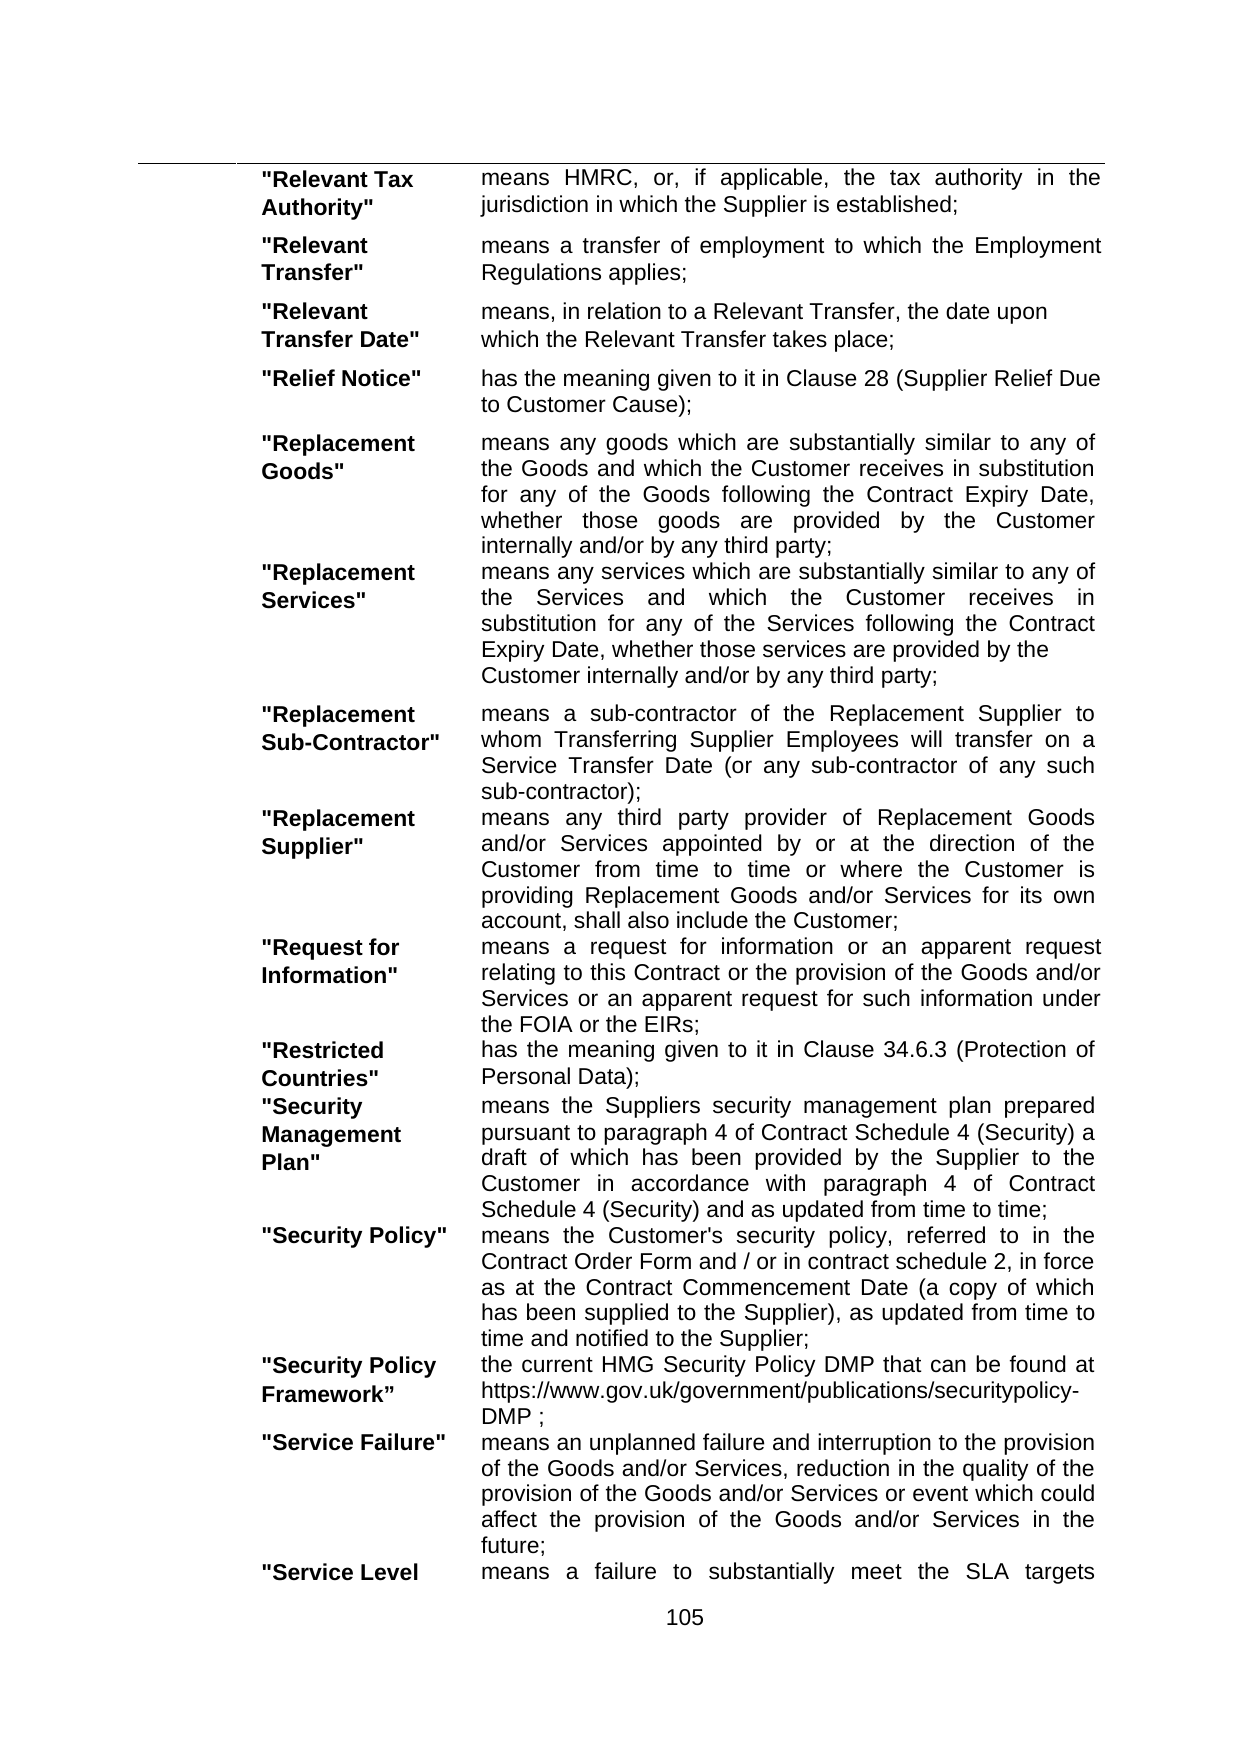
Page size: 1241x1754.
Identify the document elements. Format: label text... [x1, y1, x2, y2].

table_cell means an unplanned failure and interruption to the provision of the Goods and/or Services, reduction in the quality of the provision of the Goods and/or Services or event which could affect the provision of the Goods and/or Services in the future; [470, 1429, 1113, 1559]
table_cell means the Suppliers security management plan prepared pursuant to paragraph 4 of Contract Schedule 4 (Security) a draft of which has been provided by the Supplier to the Customer in accordance with paragraph 4 of Contract Schedule 4 (Security) and as updated from time to time; [470, 1093, 1113, 1222]
table_cell "Replacement Services" [250, 559, 469, 701]
table_cell means a sub-contractor of the Replacement Supplier to whom Transferring Supplier Employees will transfer on a Service Transfer Date (or any sub-contractor of any such sub-contractor); [470, 701, 1113, 805]
table_cell means any third party provider of Replacement Goods and/or Services appointed by or at the direction of the Customer from time to time or where the Customer is providing Replacement Goods and/or Services for its own account, shall also include the Customer; [470, 805, 1113, 934]
table_cell "Replacement Supplier" [250, 805, 469, 934]
table_cell "Security Policy" [250, 1223, 469, 1352]
table_cell "Replacement Goods" [250, 430, 469, 559]
table_cell "Security Policy Framework” [250, 1352, 469, 1429]
table_cell [250, 150, 469, 163]
table_cell means any services which are substantially similar to any of the Services and which the Customer receives in substitution for any of the Services following the Contract Expiry Date, whether those services are provided by the Customer internally and/or by any third party; [470, 559, 1113, 701]
table_cell "Request for Information" [250, 934, 469, 1037]
table_cell "Service Failure" [250, 1429, 469, 1559]
table_cell means a failure to substantially meet the SLA targets [470, 1559, 1113, 1587]
table_cell means a request for information or an apparent request relating to this Contract or the provision of the Goods and/or Services or an apparent request for such information under the FOIA or the EIRs; [470, 934, 1113, 1037]
table_cell "Relief Notice" [250, 365, 469, 430]
table_cell means the Customer's security policy, referred to in the Contract Order Form and / or in contract schedule 2, in force as at the Contract Commencement Date (a copy of which has been supplied to the Supplier), as updated from time to time and notified to the Supplier; [470, 1223, 1113, 1352]
table_cell "Relevant Tax Authority" [250, 164, 469, 232]
table_cell "Replacement Sub-Contractor" [250, 701, 469, 805]
table_cell "Security Management Plan" [250, 1093, 469, 1222]
table_cell "Relevant Transfer" [250, 233, 469, 298]
table_cell "Service Level [250, 1559, 469, 1587]
table_cell "Relevant Transfer Date" [250, 298, 469, 364]
table_cell means any goods which are substantially similar to any of the Goods and which the Customer receives in substitution for any of the Goods following the Contract Expiry Date, whether those goods are provided by the Customer internally and/or by any third party; [470, 430, 1113, 559]
table_cell has the meaning given to it in Clause 28 (Supplier Relief Due to Customer Cause); [470, 365, 1113, 430]
table_cell has the meaning given to it in Clause 34.6.3 (Protection of Personal Data); [470, 1038, 1113, 1093]
table_cell means, in relation to a Relevant Transfer, the date upon which the Relevant Transfer takes place; [470, 298, 1113, 364]
table_cell "Restricted Countries" [250, 1038, 469, 1093]
table_cell means HMRC, or, if applicable, the tax authority in the jurisdiction in which the Supplier is established; [470, 150, 1113, 232]
table_cell means a transfer of employment to which the Employment Regulations applies; [470, 233, 1113, 298]
table_cell the current HMG Security Policy DMP that can be found at https://www.gov.uk/government/publications/securitypolicy-DMP ; [470, 1352, 1113, 1429]
